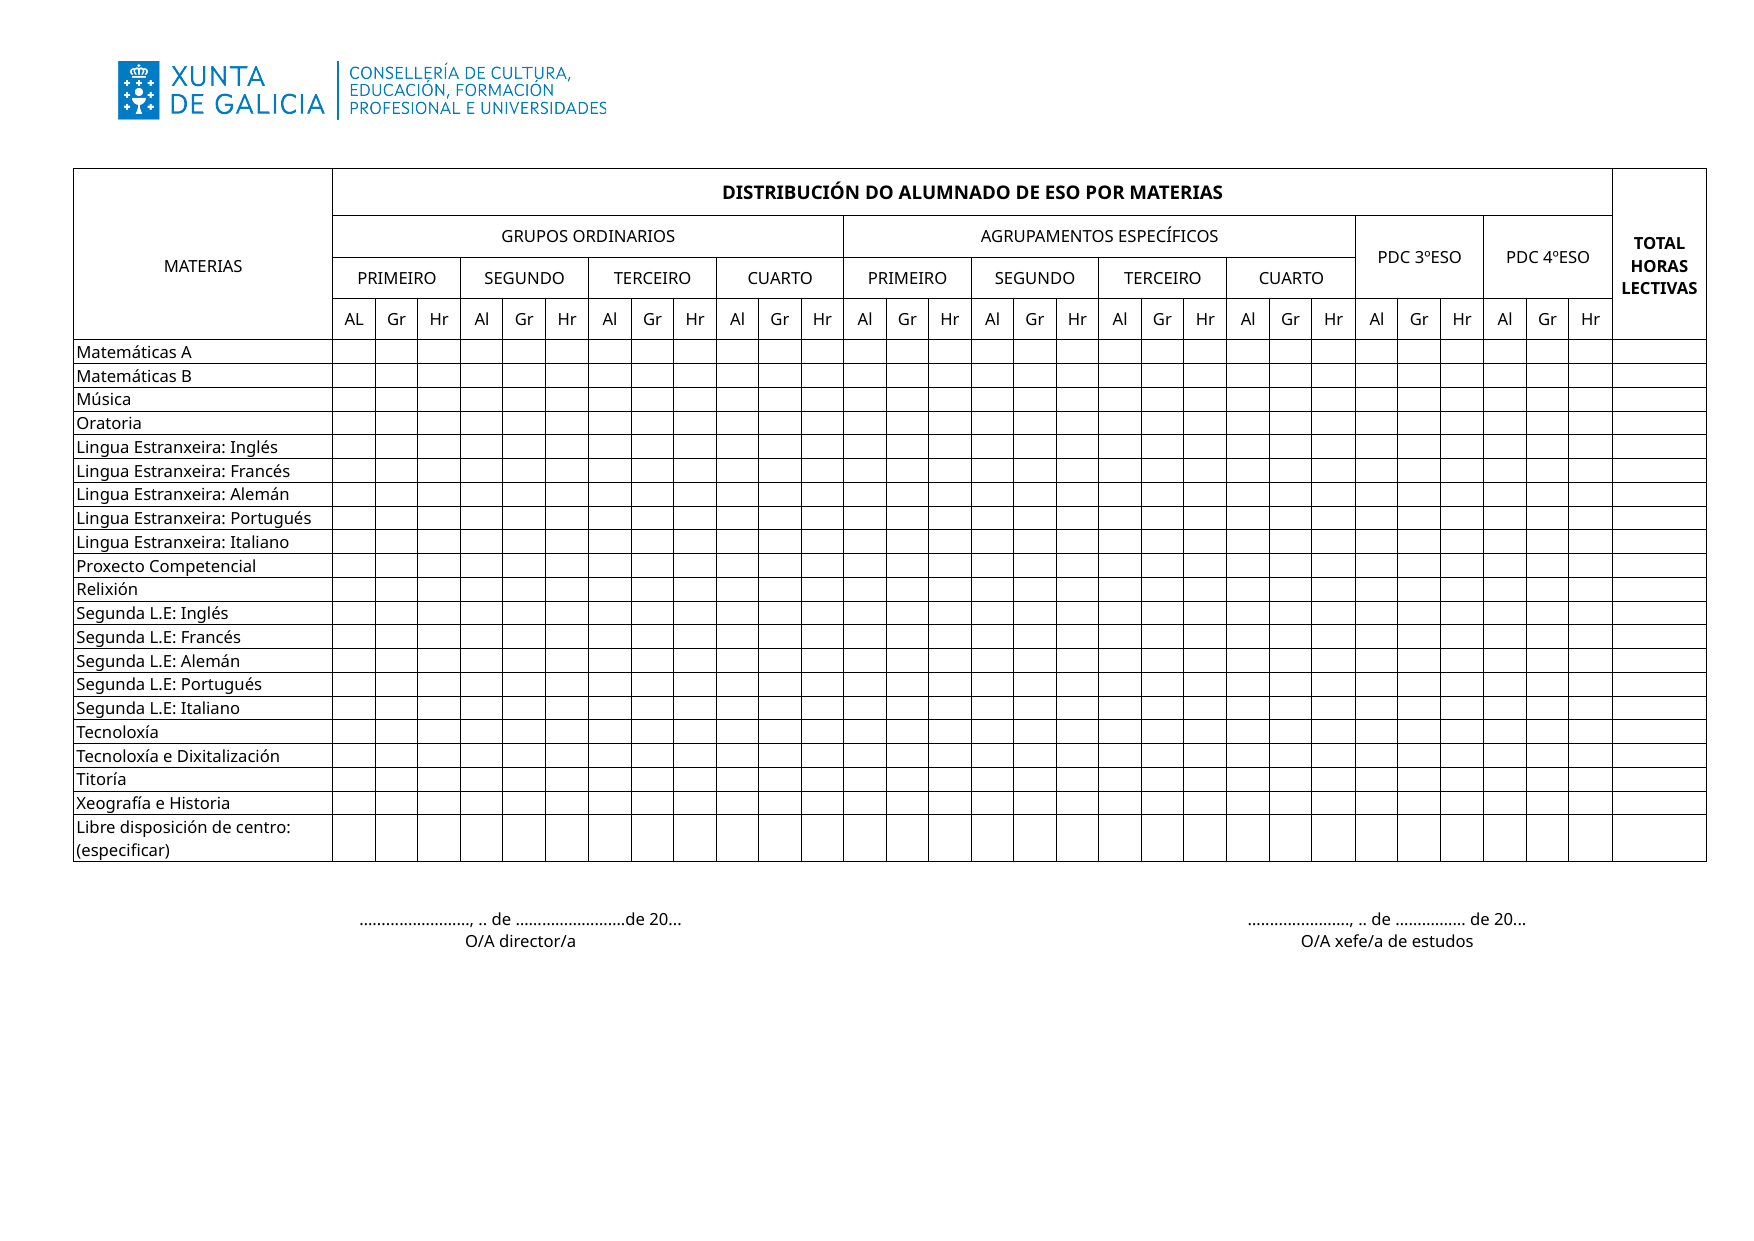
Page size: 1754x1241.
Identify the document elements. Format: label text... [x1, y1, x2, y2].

table_cell [1057, 507, 1098, 529]
table_cell [759, 673, 801, 696]
table_cell [674, 697, 716, 719]
table_cell SEGUNDO [461, 258, 588, 298]
table_cell [1270, 483, 1311, 506]
table_cell [759, 340, 801, 363]
table_cell [418, 673, 460, 696]
table_cell Gr [503, 299, 545, 339]
table_cell [1014, 340, 1056, 363]
table_cell [1014, 697, 1056, 719]
table_cell Segunda L.E: Italiano [74, 697, 332, 719]
table_cell [887, 625, 928, 648]
table_cell PRIMEIRO [333, 258, 460, 298]
table_cell [802, 768, 843, 791]
table_cell [1014, 625, 1056, 648]
table_cell [802, 530, 843, 553]
table_cell [589, 483, 631, 506]
table_cell [1484, 459, 1526, 482]
table_cell [1484, 792, 1526, 814]
table_cell Lingua Estranxeira: Alemán [74, 483, 332, 506]
table_cell [1312, 459, 1355, 482]
table_cell [1356, 625, 1397, 648]
table_cell [1484, 697, 1526, 719]
table_cell [503, 815, 545, 861]
table_cell [1099, 815, 1141, 861]
table_cell [887, 720, 928, 743]
table_cell [802, 554, 843, 577]
table_cell Gr [376, 299, 417, 339]
table_cell [674, 554, 716, 577]
table_cell [1569, 554, 1612, 577]
table_cell [972, 768, 1013, 791]
table_cell Proxecto Competencial [74, 554, 332, 577]
table_cell [1569, 815, 1612, 861]
table_cell [1227, 602, 1269, 624]
table_cell [674, 340, 716, 363]
table_cell Matemáticas A [74, 340, 332, 363]
table_cell [1441, 744, 1483, 767]
table_cell [1014, 578, 1056, 601]
table_cell [1014, 554, 1056, 577]
table_cell [972, 792, 1013, 814]
table_cell [887, 340, 928, 363]
table_cell [333, 578, 375, 601]
table_cell Gr [1014, 299, 1056, 339]
table_cell [1227, 435, 1269, 458]
table_cell [844, 768, 886, 791]
table_cell [1312, 673, 1355, 696]
table_cell [418, 768, 460, 791]
table_cell [503, 483, 545, 506]
table_cell [802, 507, 843, 529]
table_cell [887, 388, 928, 411]
table_cell [589, 578, 631, 601]
table_cell [802, 388, 843, 411]
table_cell Al [1099, 299, 1141, 339]
table_cell [1014, 602, 1056, 624]
table_cell [589, 649, 631, 672]
table_cell [929, 578, 971, 601]
table_cell [589, 412, 631, 434]
table_cell Lingua Estranxeira: Inglés [74, 435, 332, 458]
table_cell Gr [1142, 299, 1183, 339]
table_cell [1441, 602, 1483, 624]
table_cell [503, 388, 545, 411]
table_cell Al [972, 299, 1013, 339]
table_cell [503, 364, 545, 387]
table_cell [1441, 412, 1483, 434]
table_cell [1484, 364, 1526, 387]
table_cell Hr [1312, 299, 1355, 339]
table_cell [717, 412, 758, 434]
table_cell [1057, 412, 1098, 434]
table_cell [418, 435, 460, 458]
table_cell [972, 744, 1013, 767]
table_header …..........…………, .. de …………………….de 20... O/A director/a [112, 907, 928, 975]
table_cell [1184, 435, 1226, 458]
table_cell [1484, 435, 1526, 458]
table_cell [1569, 578, 1612, 601]
table_cell [1569, 720, 1612, 743]
table_cell [1270, 364, 1311, 387]
table_cell [674, 602, 716, 624]
table_cell [674, 364, 716, 387]
table_cell [1356, 697, 1397, 719]
table_cell [1398, 340, 1440, 363]
table_cell [929, 744, 971, 767]
table_cell [674, 388, 716, 411]
table_cell [376, 792, 417, 814]
table_cell [418, 459, 460, 482]
table_cell [503, 340, 545, 363]
table_cell [929, 388, 971, 411]
table_cell [589, 364, 631, 387]
table_cell [1057, 815, 1098, 861]
table_cell Gr [887, 299, 928, 339]
table_cell [802, 578, 843, 601]
table_cell [929, 697, 971, 719]
table_cell [717, 649, 758, 672]
table_cell [1398, 792, 1440, 814]
table_cell [972, 388, 1013, 411]
table_cell [717, 768, 758, 791]
table_cell Hr [802, 299, 843, 339]
table_cell [503, 720, 545, 743]
table_cell [1398, 388, 1440, 411]
table_cell [418, 483, 460, 506]
table_cell Matemáticas B [74, 364, 332, 387]
table_cell [632, 792, 673, 814]
table_cell [503, 578, 545, 601]
table_cell [759, 625, 801, 648]
table_cell [972, 649, 1013, 672]
table_cell [1227, 792, 1269, 814]
table_cell [1184, 720, 1226, 743]
table_cell [1270, 578, 1311, 601]
table_cell [717, 815, 758, 861]
table_cell [589, 792, 631, 814]
table_cell [717, 507, 758, 529]
table_cell [1270, 673, 1311, 696]
table_cell [844, 602, 886, 624]
table_cell [1312, 697, 1355, 719]
table_cell [802, 602, 843, 624]
table_cell [1227, 483, 1269, 506]
table_cell [1484, 602, 1526, 624]
table_cell [1057, 364, 1098, 387]
table_cell [589, 697, 631, 719]
table_cell [333, 554, 375, 577]
table_cell [972, 720, 1013, 743]
table_cell [1356, 554, 1397, 577]
table_cell [1312, 649, 1355, 672]
table_cell [1569, 483, 1612, 506]
table_cell [1014, 388, 1056, 411]
table_cell [1312, 768, 1355, 791]
table_cell [589, 530, 631, 553]
table_cell [844, 578, 886, 601]
table_cell [1184, 578, 1226, 601]
table_cell [759, 507, 801, 529]
table_cell [1099, 673, 1141, 696]
table_cell [376, 602, 417, 624]
table_cell [1142, 435, 1183, 458]
table_cell [1356, 530, 1397, 553]
table_cell [1142, 673, 1183, 696]
table_cell [1398, 673, 1440, 696]
table_cell [1398, 530, 1440, 553]
table_cell [887, 483, 928, 506]
table_cell [589, 602, 631, 624]
table_cell [1142, 530, 1183, 553]
table_cell [1142, 815, 1183, 861]
table_cell SEGUNDO [972, 258, 1098, 298]
table_cell [333, 364, 375, 387]
table_cell [972, 815, 1013, 861]
table_cell [1356, 720, 1397, 743]
table_cell [1441, 578, 1483, 601]
table_cell [717, 388, 758, 411]
table_cell [1398, 744, 1440, 767]
table_cell [333, 744, 375, 767]
table_cell [376, 507, 417, 529]
table_cell Al [844, 299, 886, 339]
table_cell [1441, 364, 1483, 387]
table_cell [1184, 697, 1226, 719]
table_cell [972, 507, 1013, 529]
table_cell [376, 625, 417, 648]
table_cell [674, 792, 716, 814]
table_cell [1099, 625, 1141, 648]
table_cell [461, 340, 502, 363]
table_cell [1227, 507, 1269, 529]
table_cell [844, 720, 886, 743]
table_cell [1270, 459, 1311, 482]
table_cell [546, 578, 588, 601]
table_cell [1270, 435, 1311, 458]
table_cell [461, 625, 502, 648]
table_cell [1014, 507, 1056, 529]
table_cell [1484, 340, 1526, 363]
table_cell [929, 815, 971, 861]
table_cell [1142, 578, 1183, 601]
table_cell [503, 507, 545, 529]
table_cell [1099, 530, 1141, 553]
table_cell [589, 625, 631, 648]
table_cell [1613, 483, 1706, 506]
table_cell [887, 578, 928, 601]
table_cell [546, 340, 588, 363]
table_cell [929, 364, 971, 387]
table_cell [333, 720, 375, 743]
table_cell [802, 412, 843, 434]
table_cell Lingua Estranxeira: Portugués [74, 507, 332, 529]
table_cell [1057, 744, 1098, 767]
table_cell [418, 744, 460, 767]
table_cell [1441, 483, 1483, 506]
table_cell [1398, 768, 1440, 791]
table_cell [844, 625, 886, 648]
table_cell [844, 364, 886, 387]
table_cell [887, 530, 928, 553]
table_cell [759, 602, 801, 624]
table_cell [1227, 388, 1269, 411]
table_cell [461, 530, 502, 553]
table_cell [1484, 388, 1526, 411]
table_cell [717, 720, 758, 743]
table_cell [1227, 364, 1269, 387]
table_cell [503, 649, 545, 672]
table_cell [1527, 625, 1568, 648]
table_cell [376, 340, 417, 363]
table_cell [717, 792, 758, 814]
table_cell [632, 554, 673, 577]
table_cell [546, 530, 588, 553]
table_cell Segunda L.E: Alemán [74, 649, 332, 672]
table_cell [1099, 578, 1141, 601]
table_cell [1569, 435, 1612, 458]
table_cell [1569, 625, 1612, 648]
table_cell [376, 435, 417, 458]
table_cell [1014, 649, 1056, 672]
table_cell [887, 744, 928, 767]
table_cell [844, 554, 886, 577]
table_cell Lingua Estranxeira: Italiano [74, 530, 332, 553]
table_cell AGRUPAMENTOS ESPECÍFICOS [844, 216, 1355, 257]
table_cell [1441, 388, 1483, 411]
table_cell [844, 530, 886, 553]
table_cell [546, 364, 588, 387]
table_cell [1142, 483, 1183, 506]
table_cell [1356, 744, 1397, 767]
table_cell [1484, 673, 1526, 696]
table_cell [972, 435, 1013, 458]
table_cell [546, 554, 588, 577]
table_cell [1184, 388, 1226, 411]
table_cell [546, 768, 588, 791]
table_cell [717, 530, 758, 553]
table_cell [1270, 412, 1311, 434]
table_cell [1014, 792, 1056, 814]
table_cell [1613, 554, 1706, 577]
table_cell [1014, 744, 1056, 767]
table_cell [1270, 649, 1311, 672]
table_cell [1441, 673, 1483, 696]
table_cell [1184, 340, 1226, 363]
table_cell [632, 530, 673, 553]
table_header ….............……., .. de ……….…… de 20... O/A xefe/a de estudos [929, 907, 1742, 975]
table_cell [461, 649, 502, 672]
table_cell [887, 792, 928, 814]
table_cell [1484, 483, 1526, 506]
table_cell [546, 507, 588, 529]
table_cell [844, 459, 886, 482]
table_cell [1569, 602, 1612, 624]
table_cell [929, 435, 971, 458]
table_cell [802, 649, 843, 672]
table_cell Gr [759, 299, 801, 339]
table_cell Gr [1527, 299, 1568, 339]
table_cell [1270, 720, 1311, 743]
table_cell [1184, 364, 1226, 387]
table_cell [844, 697, 886, 719]
table_cell [1270, 744, 1311, 767]
table_cell [717, 364, 758, 387]
table_cell [1441, 625, 1483, 648]
table_cell [1057, 578, 1098, 601]
table_cell [1484, 530, 1526, 553]
table_cell [1142, 744, 1183, 767]
table_cell [887, 507, 928, 529]
table_cell [1569, 768, 1612, 791]
table_cell [1142, 507, 1183, 529]
table_cell [632, 673, 673, 696]
table_cell [1527, 435, 1568, 458]
table_cell [759, 792, 801, 814]
table_cell [1613, 602, 1706, 624]
table_cell [1569, 340, 1612, 363]
table_cell [759, 364, 801, 387]
table_cell [802, 459, 843, 482]
table_cell [503, 792, 545, 814]
table_cell Hr [674, 299, 716, 339]
table_cell [1398, 364, 1440, 387]
table_cell [674, 435, 716, 458]
table_cell [1270, 388, 1311, 411]
table_cell [802, 744, 843, 767]
table_cell [1099, 697, 1141, 719]
table_cell [887, 435, 928, 458]
table_cell [546, 483, 588, 506]
table_cell [1014, 720, 1056, 743]
table_cell [418, 554, 460, 577]
table_cell [1270, 697, 1311, 719]
table_cell [418, 697, 460, 719]
table_cell [1527, 815, 1568, 861]
table_cell [674, 649, 716, 672]
table_cell [503, 673, 545, 696]
table_cell [887, 459, 928, 482]
table_cell [844, 649, 886, 672]
table_cell [1441, 340, 1483, 363]
table_cell [1227, 768, 1269, 791]
table_cell [1142, 459, 1183, 482]
table_cell [1527, 744, 1568, 767]
table_cell [503, 768, 545, 791]
table_cell [1184, 815, 1226, 861]
table_cell [674, 720, 716, 743]
table_cell Al [717, 299, 758, 339]
table_cell [1312, 483, 1355, 506]
table_cell Música [74, 388, 332, 411]
table_cell [333, 815, 375, 861]
table_cell [1099, 768, 1141, 791]
table_cell [1227, 744, 1269, 767]
table_cell [1398, 412, 1440, 434]
table_cell [418, 720, 460, 743]
table_cell [1613, 768, 1706, 791]
table_cell [759, 412, 801, 434]
table_cell [1057, 554, 1098, 577]
table_cell [1527, 602, 1568, 624]
table_cell [929, 459, 971, 482]
table_cell [1227, 697, 1269, 719]
table_cell [461, 459, 502, 482]
table_cell [1227, 554, 1269, 577]
table_cell [1527, 530, 1568, 553]
table_cell TERCEIRO [1099, 258, 1226, 298]
table_cell [1356, 340, 1397, 363]
table_cell [1613, 744, 1706, 767]
table_cell [1613, 792, 1706, 814]
table_cell [1527, 364, 1568, 387]
table_cell [887, 815, 928, 861]
table_cell [1312, 507, 1355, 529]
table_cell [929, 602, 971, 624]
table_cell [1270, 602, 1311, 624]
table_cell Al [589, 299, 631, 339]
table_cell [503, 412, 545, 434]
table_cell [333, 340, 375, 363]
table_cell [929, 673, 971, 696]
table_cell [461, 792, 502, 814]
table_cell [632, 340, 673, 363]
table_cell [632, 459, 673, 482]
table_cell [802, 483, 843, 506]
table_cell [717, 578, 758, 601]
table_cell [546, 435, 588, 458]
table_cell [1312, 364, 1355, 387]
table_cell [929, 649, 971, 672]
table_cell [1184, 483, 1226, 506]
table_cell [1356, 673, 1397, 696]
table_cell [929, 412, 971, 434]
table_cell [461, 744, 502, 767]
table_cell [1613, 673, 1706, 696]
table_cell [1312, 815, 1355, 861]
table_cell [1569, 530, 1612, 553]
table_cell [376, 768, 417, 791]
table_cell [1142, 625, 1183, 648]
table_cell [759, 744, 801, 767]
table_cell [632, 388, 673, 411]
table_cell [1484, 578, 1526, 601]
table_cell [1057, 530, 1098, 553]
table_cell [1356, 792, 1397, 814]
table_cell [1484, 412, 1526, 434]
table_cell PRIMEIRO [844, 258, 971, 298]
table_cell [1057, 625, 1098, 648]
table_cell PDC 4ºESO [1484, 216, 1612, 298]
table_cell [802, 815, 843, 861]
table_cell [1527, 412, 1568, 434]
table_cell [589, 768, 631, 791]
table_cell [1613, 388, 1706, 411]
table_cell [717, 340, 758, 363]
table_cell [717, 554, 758, 577]
table_cell [461, 768, 502, 791]
table_cell [929, 483, 971, 506]
table_cell [759, 720, 801, 743]
table_cell [376, 412, 417, 434]
table_cell [972, 530, 1013, 553]
table_cell [759, 459, 801, 482]
table_cell [674, 483, 716, 506]
table_cell [418, 649, 460, 672]
table_cell [972, 340, 1013, 363]
table_cell [632, 815, 673, 861]
table_cell [717, 625, 758, 648]
table_cell [503, 435, 545, 458]
picture [118, 61, 607, 120]
table_cell [461, 720, 502, 743]
table_cell [1099, 412, 1141, 434]
table_cell [1099, 364, 1141, 387]
table_cell [972, 412, 1013, 434]
table_cell [461, 507, 502, 529]
table_cell [333, 412, 375, 434]
table_cell [929, 792, 971, 814]
table_cell [503, 625, 545, 648]
table_cell [333, 530, 375, 553]
table_cell CUARTO [717, 258, 843, 298]
table_cell [1484, 649, 1526, 672]
table_cell [333, 459, 375, 482]
table_cell [376, 697, 417, 719]
table_cell [1014, 459, 1056, 482]
table_cell [972, 697, 1013, 719]
table_cell [759, 554, 801, 577]
table_cell [589, 340, 631, 363]
table_cell [1441, 768, 1483, 791]
table_cell [1270, 625, 1311, 648]
table_cell [632, 412, 673, 434]
table_cell [1227, 720, 1269, 743]
table_cell [376, 744, 417, 767]
table_cell [1184, 530, 1226, 553]
table_cell [589, 554, 631, 577]
table_cell [1569, 697, 1612, 719]
table_cell [333, 507, 375, 529]
table_cell [717, 744, 758, 767]
table_cell [929, 554, 971, 577]
table_cell [1613, 459, 1706, 482]
table_cell [1312, 435, 1355, 458]
table_cell [418, 578, 460, 601]
table_cell [418, 388, 460, 411]
table_cell [929, 530, 971, 553]
table_cell [1398, 625, 1440, 648]
table_cell [1312, 340, 1355, 363]
table_cell Oratoria [74, 412, 332, 434]
table_cell [802, 625, 843, 648]
table_cell [802, 720, 843, 743]
table_cell [1227, 649, 1269, 672]
table_cell [1484, 768, 1526, 791]
table_cell [1312, 744, 1355, 767]
table_cell Tecnoloxía e Dixitalización [74, 744, 332, 767]
table_cell [1142, 388, 1183, 411]
table_cell [418, 340, 460, 363]
table_cell [1227, 625, 1269, 648]
table_cell [1613, 697, 1706, 719]
table_cell [546, 388, 588, 411]
table_cell [376, 720, 417, 743]
table_cell Hr [1184, 299, 1226, 339]
table_cell [972, 554, 1013, 577]
table_cell [972, 673, 1013, 696]
table_cell [333, 483, 375, 506]
table_cell Hr [1441, 299, 1483, 339]
table_cell [418, 602, 460, 624]
table_cell [333, 435, 375, 458]
table_cell CUARTO [1227, 258, 1355, 298]
table_cell [418, 412, 460, 434]
table_cell [844, 507, 886, 529]
table_cell [546, 412, 588, 434]
table_cell [546, 649, 588, 672]
table_cell Libre disposición de centro: (especificar) [74, 815, 332, 861]
table_cell [1270, 792, 1311, 814]
table_cell [333, 388, 375, 411]
table_cell [972, 483, 1013, 506]
table_cell [1270, 815, 1311, 861]
table_cell [418, 507, 460, 529]
table_cell [503, 602, 545, 624]
table_cell [461, 364, 502, 387]
table_cell [1527, 792, 1568, 814]
table_cell [1527, 554, 1568, 577]
table_cell [1227, 815, 1269, 861]
table_cell [1569, 792, 1612, 814]
table_cell Hr [418, 299, 460, 339]
table_cell [1527, 578, 1568, 601]
table_cell [844, 744, 886, 767]
table_cell [1057, 792, 1098, 814]
table_cell [1441, 530, 1483, 553]
table_cell [589, 435, 631, 458]
table_cell [461, 673, 502, 696]
table_cell [1569, 412, 1612, 434]
table_cell [1356, 364, 1397, 387]
table_cell [1398, 507, 1440, 529]
table_cell Al [1356, 299, 1397, 339]
table_cell [929, 340, 971, 363]
table_cell [1057, 697, 1098, 719]
table_cell [1312, 530, 1355, 553]
table_cell [1312, 625, 1355, 648]
table_cell [1398, 459, 1440, 482]
table_cell [1441, 649, 1483, 672]
table_cell [1356, 388, 1397, 411]
table_cell [333, 625, 375, 648]
table_cell [972, 602, 1013, 624]
table_cell [1398, 602, 1440, 624]
table_cell [376, 554, 417, 577]
table_cell [376, 815, 417, 861]
table_cell [333, 673, 375, 696]
table_cell [1057, 459, 1098, 482]
table_cell [1527, 720, 1568, 743]
table_cell [376, 364, 417, 387]
table_cell [461, 483, 502, 506]
table_cell [632, 625, 673, 648]
table_cell [844, 792, 886, 814]
table_cell [844, 483, 886, 506]
table_cell [546, 744, 588, 767]
table_cell Gr [1270, 299, 1311, 339]
table_cell [802, 792, 843, 814]
table_cell [1356, 649, 1397, 672]
table_cell [1057, 388, 1098, 411]
table_cell Gr [1398, 299, 1440, 339]
table_cell [461, 435, 502, 458]
table_cell [632, 744, 673, 767]
table_cell [674, 673, 716, 696]
table_cell [1398, 483, 1440, 506]
table_cell [674, 768, 716, 791]
table_cell [1057, 602, 1098, 624]
table_cell [1613, 578, 1706, 601]
table_cell [589, 673, 631, 696]
table_cell [1099, 649, 1141, 672]
table_cell [1527, 697, 1568, 719]
table_cell [759, 388, 801, 411]
table_cell [1356, 768, 1397, 791]
table_cell [1099, 602, 1141, 624]
table_cell [1569, 364, 1612, 387]
table_cell [887, 412, 928, 434]
table_cell [1398, 815, 1440, 861]
table_cell [1398, 720, 1440, 743]
table_cell [717, 483, 758, 506]
table_cell [1613, 412, 1706, 434]
table_cell Al [1484, 299, 1526, 339]
table_cell [503, 459, 545, 482]
table_cell [717, 602, 758, 624]
table_cell [1270, 340, 1311, 363]
table_cell [461, 602, 502, 624]
table_cell [333, 649, 375, 672]
table_cell [376, 530, 417, 553]
table_cell [546, 697, 588, 719]
table_cell [333, 697, 375, 719]
table_cell [1057, 483, 1098, 506]
table_cell [1356, 483, 1397, 506]
table_cell [1441, 792, 1483, 814]
table_cell [589, 507, 631, 529]
table_cell [972, 459, 1013, 482]
table_cell [1057, 673, 1098, 696]
table_cell [333, 792, 375, 814]
table_cell [1014, 364, 1056, 387]
table_cell [1057, 340, 1098, 363]
table_cell [972, 364, 1013, 387]
table_cell [1099, 388, 1141, 411]
table_cell [1099, 792, 1141, 814]
table_cell [1613, 720, 1706, 743]
table_cell [1441, 435, 1483, 458]
table_cell [1356, 412, 1397, 434]
table_cell [1184, 768, 1226, 791]
table_cell Gr [632, 299, 673, 339]
table_cell [1527, 768, 1568, 791]
table_cell [1569, 649, 1612, 672]
table_cell [1569, 459, 1612, 482]
table_cell [1441, 815, 1483, 861]
table_cell [632, 720, 673, 743]
table_cell [717, 673, 758, 696]
table_cell Relixión [74, 578, 332, 601]
table_cell [1184, 649, 1226, 672]
table_cell [1184, 507, 1226, 529]
table_cell [844, 815, 886, 861]
table_cell [1184, 459, 1226, 482]
table_cell [759, 768, 801, 791]
table_cell [717, 435, 758, 458]
table_cell [1142, 792, 1183, 814]
table_cell [1227, 459, 1269, 482]
table_cell [1569, 744, 1612, 767]
table_cell [1142, 554, 1183, 577]
table_cell [1398, 578, 1440, 601]
table_cell [1270, 768, 1311, 791]
table_cell [1613, 815, 1706, 861]
table_cell [1613, 649, 1706, 672]
table_cell [461, 388, 502, 411]
table_cell [632, 364, 673, 387]
table_cell [802, 673, 843, 696]
table_cell [887, 673, 928, 696]
table_cell [1356, 435, 1397, 458]
table_cell [802, 364, 843, 387]
table_cell [1613, 507, 1706, 529]
table_cell [1484, 625, 1526, 648]
table_cell [546, 815, 588, 861]
table_cell [546, 673, 588, 696]
table_cell [632, 483, 673, 506]
table_cell [1014, 412, 1056, 434]
table_cell [1099, 744, 1141, 767]
table_cell [1484, 554, 1526, 577]
table_cell [887, 768, 928, 791]
table_cell [546, 459, 588, 482]
table_cell [1057, 720, 1098, 743]
table_cell [1398, 697, 1440, 719]
table_cell [759, 578, 801, 601]
table_cell Hr [546, 299, 588, 339]
table_cell [1312, 720, 1355, 743]
table_cell [844, 435, 886, 458]
table_cell [632, 507, 673, 529]
table_cell [1142, 720, 1183, 743]
table_cell [1099, 483, 1141, 506]
table_cell [1014, 435, 1056, 458]
table_cell [1613, 530, 1706, 553]
table_cell [1613, 340, 1706, 363]
table_cell [1142, 768, 1183, 791]
table_cell [418, 530, 460, 553]
table_cell [1527, 340, 1568, 363]
table_cell [887, 364, 928, 387]
table_cell [1227, 340, 1269, 363]
table_cell [844, 673, 886, 696]
table_cell [1356, 459, 1397, 482]
table_cell [1527, 459, 1568, 482]
table_cell [1484, 507, 1526, 529]
table_cell [802, 340, 843, 363]
table_cell [1613, 364, 1706, 387]
table_cell [759, 435, 801, 458]
table_cell [589, 815, 631, 861]
table_cell [1227, 530, 1269, 553]
table_cell [844, 412, 886, 434]
table_cell [1569, 388, 1612, 411]
table_cell [972, 625, 1013, 648]
table_cell [929, 768, 971, 791]
table_cell [376, 388, 417, 411]
table_cell [1142, 697, 1183, 719]
table_cell [1014, 815, 1056, 861]
table_cell [674, 412, 716, 434]
table_cell [759, 815, 801, 861]
table_cell [461, 554, 502, 577]
table_cell [1356, 815, 1397, 861]
table_cell Titoría [74, 768, 332, 791]
table_cell [1099, 554, 1141, 577]
table_cell [717, 697, 758, 719]
table_cell [632, 649, 673, 672]
table_cell [1227, 412, 1269, 434]
table_cell [376, 578, 417, 601]
table_cell [1014, 768, 1056, 791]
table_cell DISTRIBUCIÓN DO ALUMNADO DE ESO POR MATERIAS [333, 169, 1612, 215]
table_cell [1312, 388, 1355, 411]
table_cell [461, 578, 502, 601]
table_cell [887, 697, 928, 719]
table_cell [632, 697, 673, 719]
table_cell [1057, 649, 1098, 672]
table_cell [802, 697, 843, 719]
table_cell [1184, 792, 1226, 814]
table_cell [632, 578, 673, 601]
table_cell [674, 530, 716, 553]
table_cell [1184, 673, 1226, 696]
table_cell Tecnoloxía [74, 720, 332, 743]
table_cell [376, 649, 417, 672]
table_cell [632, 768, 673, 791]
table_cell [1014, 483, 1056, 506]
table_cell [1484, 720, 1526, 743]
table_cell [674, 459, 716, 482]
table_cell [546, 792, 588, 814]
table_cell [1441, 697, 1483, 719]
table_cell Xeografía e Historia [74, 792, 332, 814]
table_cell [376, 459, 417, 482]
table_cell [418, 815, 460, 861]
table_cell [759, 649, 801, 672]
table_cell [589, 720, 631, 743]
table_cell [503, 554, 545, 577]
table_cell [1014, 530, 1056, 553]
table_cell [1142, 649, 1183, 672]
table_cell [418, 792, 460, 814]
table_cell [844, 388, 886, 411]
table_cell [1142, 412, 1183, 434]
table_cell [632, 602, 673, 624]
table_cell [376, 673, 417, 696]
table_cell TOTAL HORAS LECTIVAS [1613, 169, 1706, 339]
table_cell [674, 744, 716, 767]
table_cell [1484, 815, 1526, 861]
table_cell Hr [1569, 299, 1612, 339]
table_cell [759, 697, 801, 719]
table_cell [632, 435, 673, 458]
table_cell [1099, 720, 1141, 743]
table_cell [1527, 483, 1568, 506]
table_cell [1569, 507, 1612, 529]
table_cell [461, 815, 502, 861]
table_cell [1099, 340, 1141, 363]
table_cell [1227, 673, 1269, 696]
table_cell [503, 697, 545, 719]
table_cell [887, 649, 928, 672]
table_cell PDC 3ºESO [1356, 216, 1483, 298]
table_cell [1356, 578, 1397, 601]
table_cell [887, 602, 928, 624]
table_cell [1398, 554, 1440, 577]
table_cell [1527, 649, 1568, 672]
table_cell [1270, 507, 1311, 529]
table_cell [503, 744, 545, 767]
table_cell GRUPOS ORDINARIOS [333, 216, 843, 257]
table_cell [589, 388, 631, 411]
table_cell [1142, 340, 1183, 363]
table_cell [1613, 435, 1706, 458]
table_cell [674, 507, 716, 529]
table_cell [1184, 412, 1226, 434]
table_cell [1312, 554, 1355, 577]
table_cell [1441, 459, 1483, 482]
table_cell [1057, 768, 1098, 791]
table_cell [461, 697, 502, 719]
table_cell Lingua Estranxeira: Francés [74, 459, 332, 482]
table_cell [1356, 602, 1397, 624]
table_cell [1527, 388, 1568, 411]
table_cell Al [1227, 299, 1269, 339]
table_cell [1312, 412, 1355, 434]
table_cell [674, 578, 716, 601]
table_cell [1613, 625, 1706, 648]
table_cell [844, 340, 886, 363]
table_cell [1099, 459, 1141, 482]
table_cell [1142, 602, 1183, 624]
table_cell [1142, 364, 1183, 387]
table_cell [717, 459, 758, 482]
table_cell [589, 459, 631, 482]
table_cell TERCEIRO [589, 258, 716, 298]
table_cell [1270, 554, 1311, 577]
table_cell [929, 720, 971, 743]
table_cell [1099, 435, 1141, 458]
table_cell [503, 530, 545, 553]
table_cell [1312, 578, 1355, 601]
table_cell [1398, 649, 1440, 672]
table_cell [333, 602, 375, 624]
table_cell [759, 530, 801, 553]
table_cell [418, 625, 460, 648]
table_cell [1398, 435, 1440, 458]
table_cell [972, 578, 1013, 601]
table_cell Hr [929, 299, 971, 339]
table_cell [546, 720, 588, 743]
table_cell [1184, 625, 1226, 648]
table_cell [929, 507, 971, 529]
table_cell [461, 412, 502, 434]
table_cell Al [461, 299, 502, 339]
table_cell [1441, 554, 1483, 577]
table_cell [1184, 554, 1226, 577]
table_cell [1057, 435, 1098, 458]
table_cell [418, 364, 460, 387]
table_cell Hr [1057, 299, 1098, 339]
table_cell [674, 815, 716, 861]
table_cell Segunda L.E: Francés [74, 625, 332, 648]
table_cell [929, 625, 971, 648]
table_cell [1270, 530, 1311, 553]
table_cell [1014, 673, 1056, 696]
table_cell MATERIAS [74, 169, 332, 339]
table_cell [1484, 744, 1526, 767]
table_cell [1227, 578, 1269, 601]
table_cell [376, 483, 417, 506]
table_cell [887, 554, 928, 577]
table_cell [333, 768, 375, 791]
table_cell [674, 625, 716, 648]
table_cell Segunda L.E: Inglés [74, 602, 332, 624]
table_cell [1184, 744, 1226, 767]
table_cell [1184, 602, 1226, 624]
table_cell Segunda L.E: Portugués [74, 673, 332, 696]
table_cell [589, 744, 631, 767]
table_cell [1356, 507, 1397, 529]
table_cell [1527, 673, 1568, 696]
table_cell [546, 602, 588, 624]
table_cell [546, 625, 588, 648]
table_cell [802, 435, 843, 458]
table_cell [759, 483, 801, 506]
table_cell [1569, 673, 1612, 696]
table_cell AL [333, 299, 375, 339]
table_cell [1099, 507, 1141, 529]
table_cell [1441, 720, 1483, 743]
table_cell [1312, 602, 1355, 624]
table_cell [1312, 792, 1355, 814]
table_cell [1441, 507, 1483, 529]
table_cell [1527, 507, 1568, 529]
